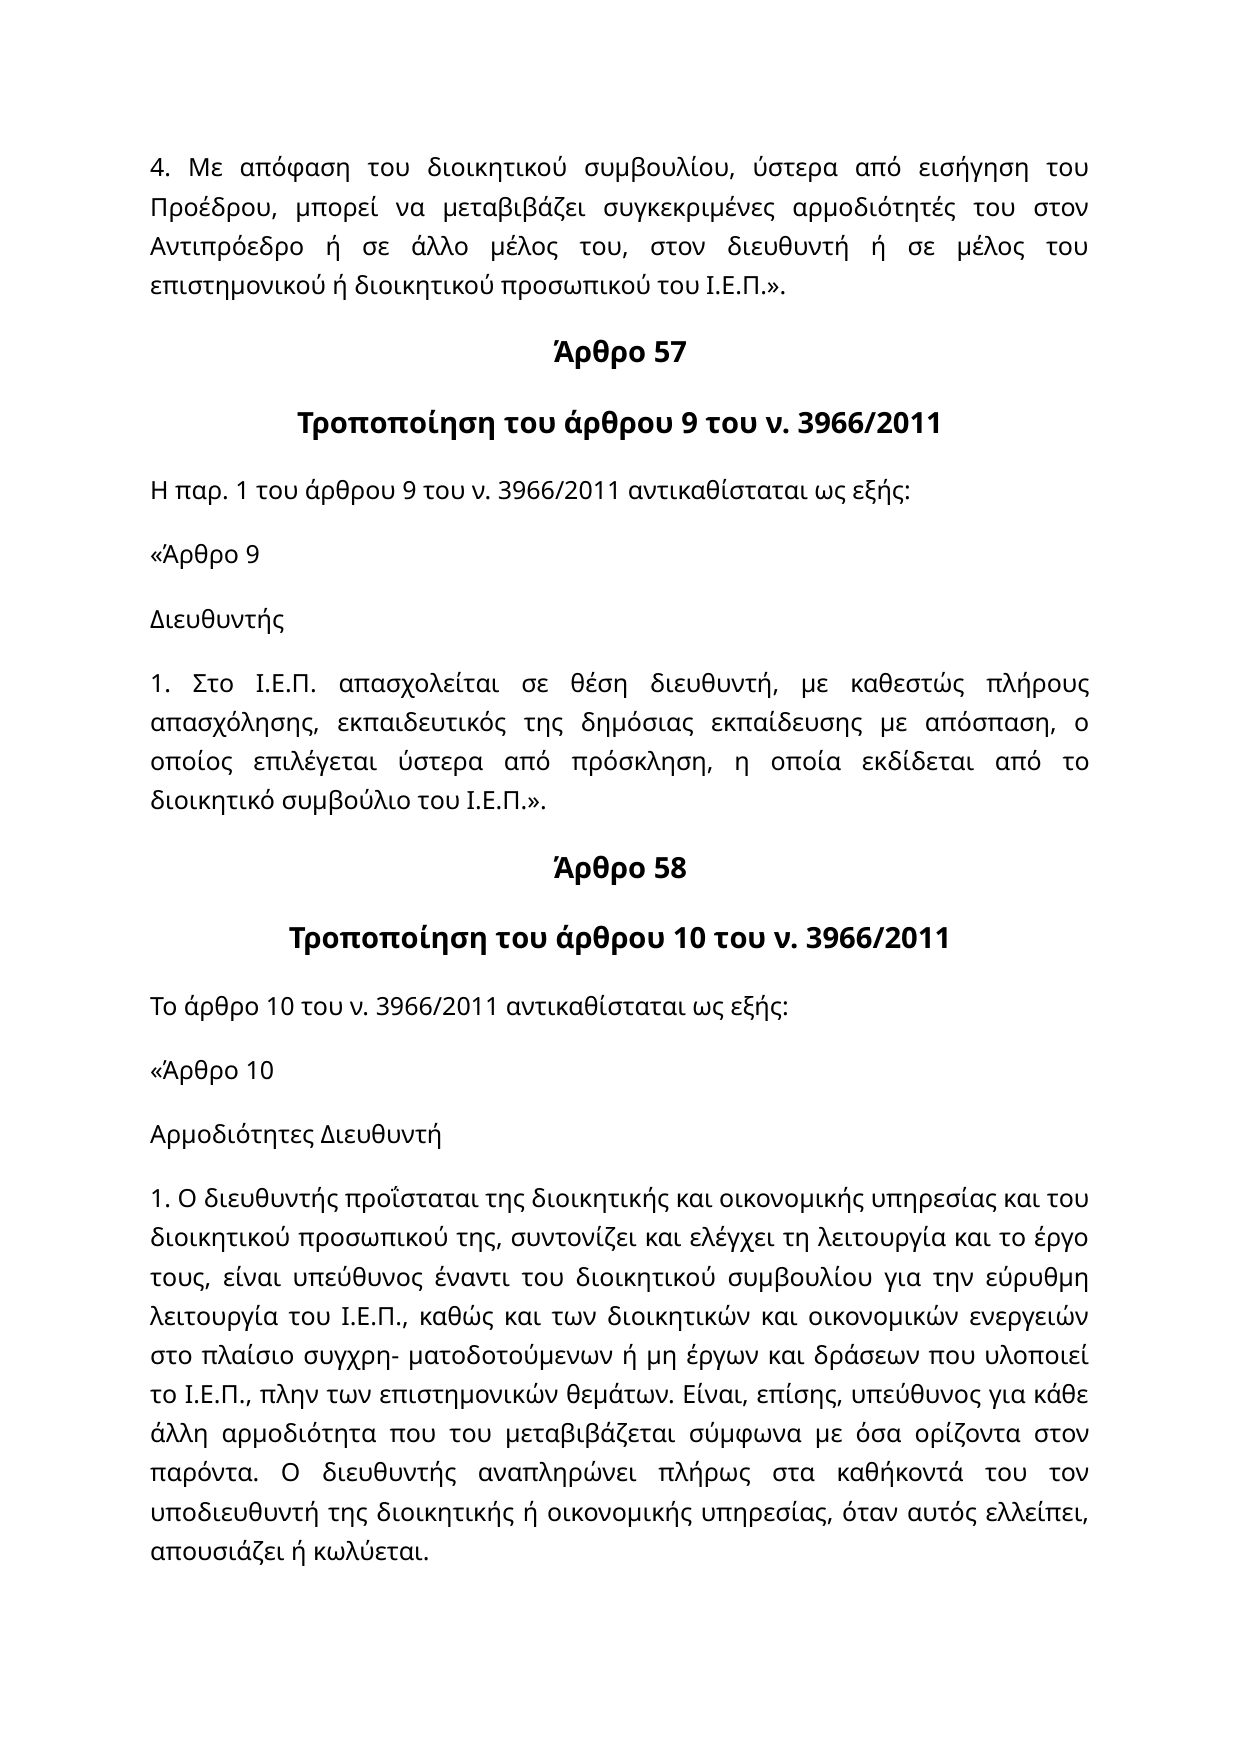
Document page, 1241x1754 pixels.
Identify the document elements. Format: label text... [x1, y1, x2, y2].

subtitle Άρθρο 58 [150, 847, 1090, 887]
text 1. Στο Ι.Ε.Π. απασχολείται σε θέση διευθυντή, με καθεστώς πλήρους απασχόλησης, εκπαιδευτικός της δημόσιας εκπαίδευσης με απόσπαση, ο οποίος επιλέγεται ύστερα από πρόσκληση, η οποία εκδίδεται από το διοικητικό συμβούλιο του Ι.Ε.Π.». [150, 665, 1090, 817]
subtitle Τροποποίηση του άρθρου 10 του ν. 3966/2011 [150, 918, 1090, 957]
text 4. Με απόφαση του διοικητικού συμβουλίου, ύστερα από εισήγηση του Προέδρου, μπορεί να μεταβιβάζει συγκεκριμένες αρμοδιότητές του στον Αντιπρόεδρο ή σε άλλο μέλος του, στον διευθυντή ή σε μέλος του επιστημονικού ή διοικητικού προσωπικού του Ι.Ε.Π.». [150, 150, 1090, 302]
text Η παρ. 1 του άρθρου 9 του ν. 3966/2011 αντικαθίσταται ως εξής: [150, 473, 1090, 507]
text «Άρθρο 10 [150, 1052, 1090, 1087]
text Το άρθρο 10 του ν. 3966/2011 αντικαθίσταται ως εξής: [150, 988, 1090, 1022]
text Διευθυντής [150, 601, 1090, 635]
text 1. Ο διευθυντής προΐσταται της διοικητικής και οικονομικής υπηρεσίας και του διοικητικού προσωπικού της, συντονίζει και ελέγχει τη λειτουργία και το έργο τους, είναι υπεύθυνος έναντι του διοικητικού συμβουλίου για την εύρυθμη λειτουργία του Ι.Ε.Π., καθώς και των διοικητικών και οικονομικών ενεργειών στο πλαίσιο συγχρη- ματοδοτούμενων ή μη έργων και δράσεων που υλοποιεί το Ι.Ε.Π., πλην των επιστημονικών θεμάτων. Είναι, επίσης, υπεύθυνος για κάθε άλλη αρμοδιότητα που του μεταβιβάζεται σύμφωνα με όσα ορίζοντα στον παρόντα. Ο διευθυντής αναπληρώνει πλήρως στα καθήκοντά του τον υποδιευθυντή της διοικητικής ή οικονομικής υπηρεσίας, όταν αυτός ελλείπει, απουσιάζει ή κωλύεται. [150, 1181, 1090, 1567]
text Αρμοδιότητες Διευθυντή [150, 1117, 1090, 1151]
text «Άρθρο 9 [150, 537, 1090, 571]
subtitle Άρθρο 57 [150, 332, 1090, 371]
subtitle Τροποποίηση του άρθρου 9 του ν. 3966/2011 [150, 402, 1090, 442]
